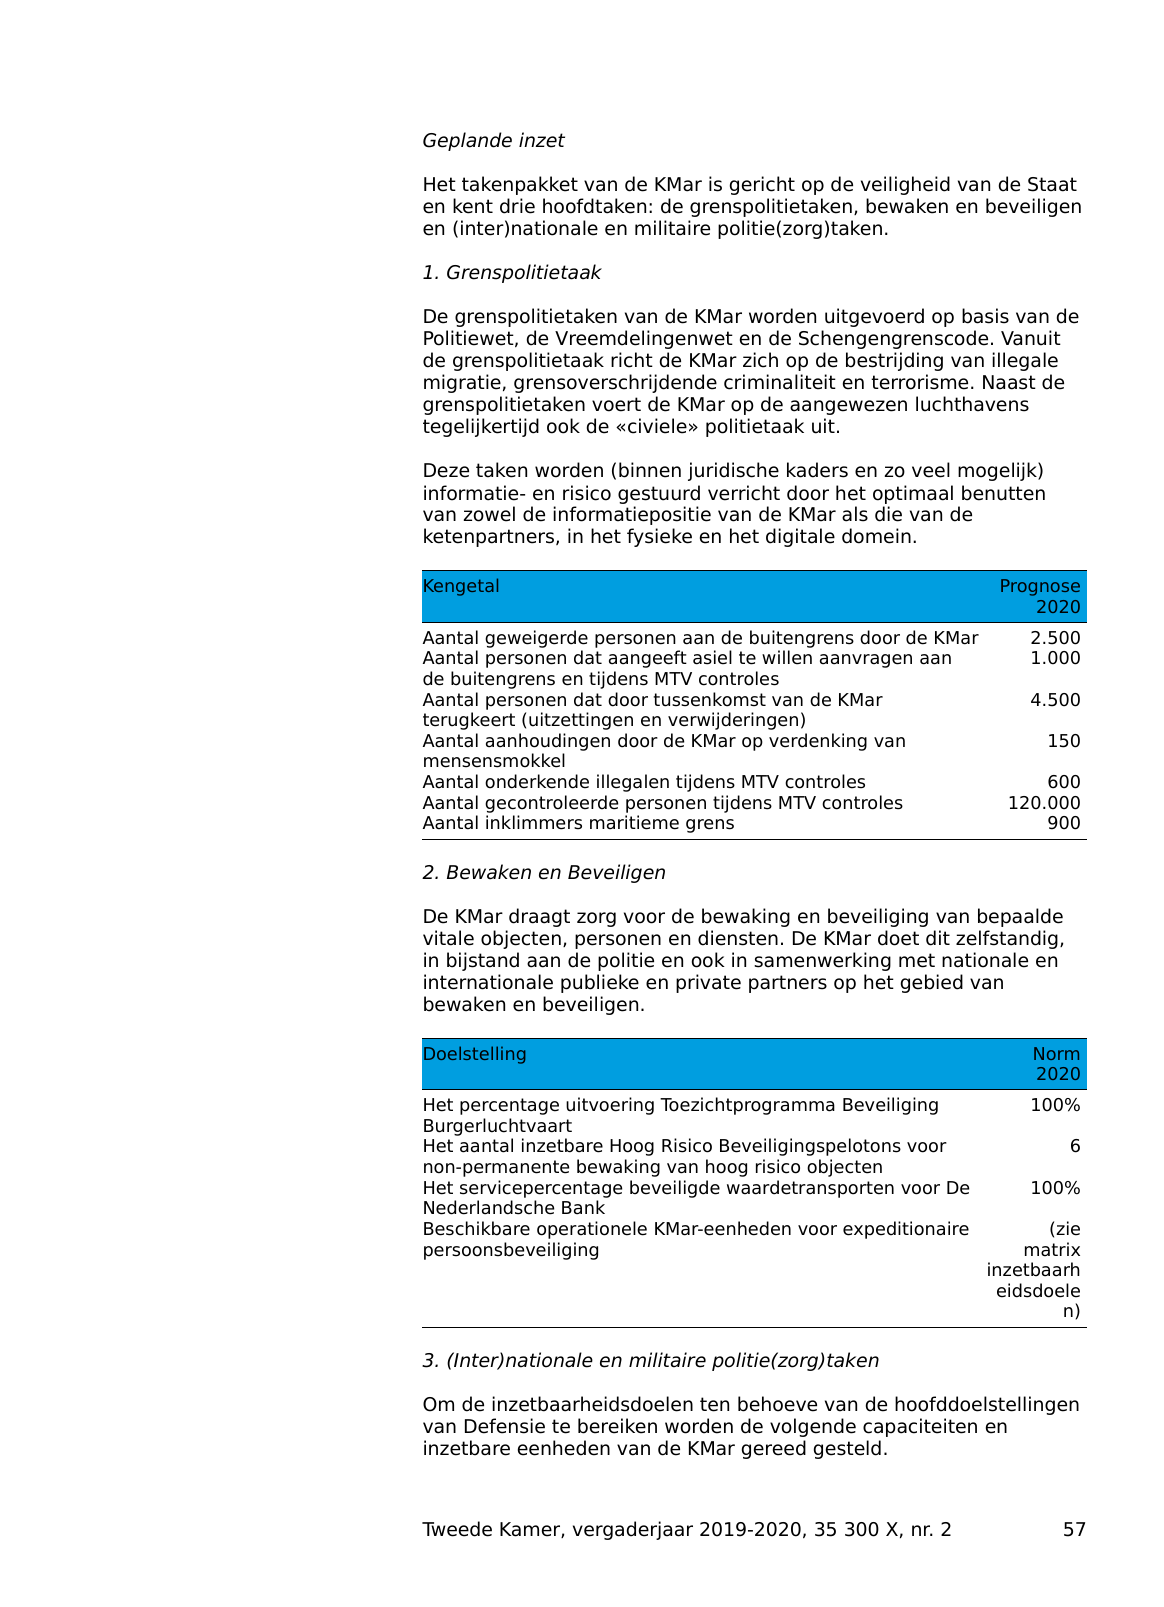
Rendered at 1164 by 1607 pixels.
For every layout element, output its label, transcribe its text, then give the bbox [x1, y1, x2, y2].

table_cell Aantal geweigerde personen aan de buitengrens door de KMar [422, 623, 980, 648]
subtitle 2. Bewaken en Beveiligen [422, 862, 1087, 884]
table_cell 120.000 [980, 793, 1087, 813]
table_cell 600 [980, 772, 1087, 793]
table_cell 6 [980, 1136, 1087, 1178]
table_cell Het aantal inzetbare Hoog Risico Beveiligingspelotons voor non-permanente bewaking van hoog risico objecten [422, 1136, 980, 1178]
subtitle 1. Grenspolitietaak [422, 262, 1087, 284]
text De grenspolitietaken van de KMar worden uitgevoerd op basis van de Politiewet, de Vreemdelingenwet en de Schengengrenscode. Vanuit de grenspolitietaak richt de KMar zich op de bestrijding van illegale migratie, grensoverschrijdende criminaliteit en terrorisme. Naast de grenspolitietaken voert de KMar op de aangewezen luchthavens tegelijkertijd ook de «civiele» politietaak uit. [422, 306, 1087, 438]
subtitle 3. (Inter)nationale en militaire politie(zorg)taken [422, 1350, 1087, 1372]
table_cell 100% [980, 1090, 1087, 1136]
text De KMar draagt zorg voor de bewaking en beveiliging van bepaalde vitale objecten, personen en diensten. De KMar doet dit zelfstandig, in bijstand aan de politie en ook in samenwerking met nationale en internationale publieke en private partners op het gebied van bewaken en beveiligen. [422, 906, 1087, 1016]
text Om de inzetbaarheidsdoelen ten behoeve van de hoofddoelstellingen van Defensie te bereiken worden de volgende capaciteiten en inzetbare eenheden van de KMar gereed gesteld. [422, 1394, 1087, 1460]
table_header Kengetal [422, 571, 980, 622]
table_cell 1.000 [980, 648, 1087, 689]
table_header Norm 2020 [980, 1039, 1087, 1089]
table_cell 4.500 [980, 690, 1087, 731]
table_header Prognose 2020 [980, 571, 1087, 622]
table_cell Aantal inklimmers maritieme grens [422, 813, 980, 838]
table_cell Het percentage uitvoering Toezichtprogramma Beveiliging Burgerluchtvaart [422, 1090, 980, 1136]
table_cell Aantal personen dat aangeeft asiel te willen aanvragen aan de buitengrens en tijdens MTV controles [422, 648, 980, 689]
table_cell Aantal gecontroleerde personen tijdens MTV controles [422, 793, 980, 813]
table_cell 900 [980, 813, 1087, 838]
table_cell 2.500 [980, 623, 1087, 648]
table_cell Aantal personen dat door tussenkomst van de KMar terugkeert (uitzettingen en verwijderingen) [422, 690, 980, 731]
table_cell Beschikbare operationele KMar-eenheden voor expeditionaire persoonsbeveiliging [422, 1219, 980, 1327]
text Het takenpakket van de KMar is gericht op de veiligheid van de Staat en kent drie hoofdtaken: de grenspolitietaken, bewaken en beveiligen en (inter)nationale en militaire politie(zorg)taken. [422, 174, 1087, 240]
table_cell Het servicepercentage beveiligde waardetransporten voor De Nederlandsche Bank [422, 1178, 980, 1219]
text Deze taken worden (binnen juridische kaders en zo veel mogelijk) informatie- en risico gestuurd verricht door het optimaal benutten van zowel de informatiepositie van de KMar als die van de ketenpartners, in het fysieke en het digitale domein. [422, 460, 1087, 548]
table_cell 100% [980, 1178, 1087, 1219]
table_header Doelstelling [422, 1039, 980, 1089]
table_cell Aantal onderkende illegalen tijdens MTV controles [422, 772, 980, 793]
table_cell Aantal aanhoudingen door de KMar op verdenking van mensensmokkel [422, 731, 980, 772]
table_cell 150 [980, 731, 1087, 772]
table_cell (zie matrix inzetbaarheidsdoelen) [980, 1219, 1087, 1327]
subtitle Geplande inzet [422, 130, 1087, 152]
